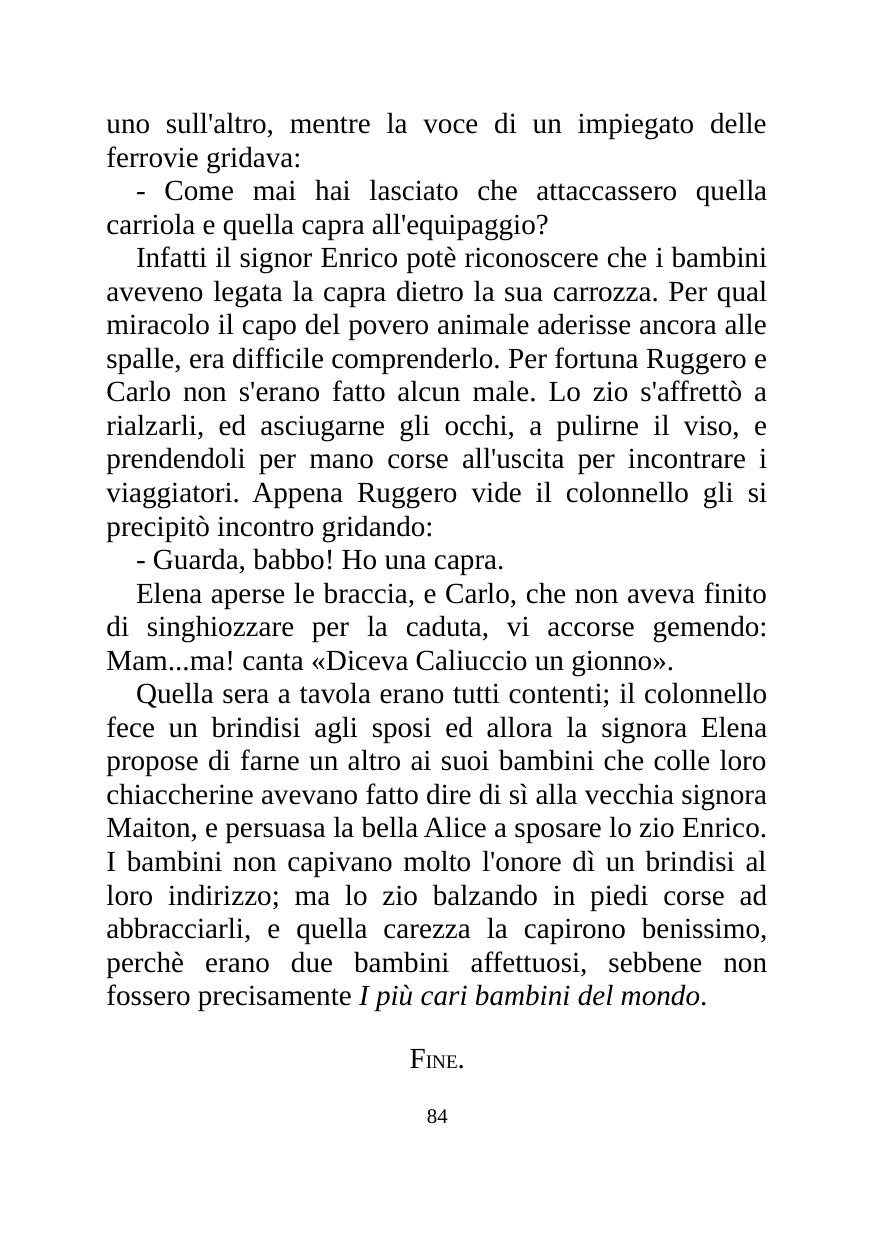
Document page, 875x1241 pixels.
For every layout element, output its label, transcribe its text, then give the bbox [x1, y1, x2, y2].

text Elena aperse le braccia, e Carlo, che non aveva finito di singhiozzare per la caduta, vi accorse gemendo: Mam...ma! canta «Diceva Caliuccio un gionno». [106, 576, 768, 676]
text Quella sera a tavola erano tutti contenti; il colonnello fece un brindisi agli sposi ed allora la signora Elena propose di farne un altro ai suoi bambini che colle loro chiaccherine avevano fatto dire di sì alla vecchia signora Maiton, e persuasa la bella Alice a sposare lo zio Enrico. I bambini non capivano molto l'onore dì un brindisi al loro indirizzo; ma lo zio balzando in piedi corse ad abbracciarli, e quella carezza la capirono benissimo, perchè erano due bambini affettuosi, sebbene non fossero precisamente I più cari bambini del mondo. [106, 676, 768, 1012]
text - Come mai hai lasciato che attaccassero quella carriola e quella capra all'equipaggio? [106, 173, 768, 240]
text - Guarda, babbo! Ho una capra. [106, 542, 768, 576]
text Infatti il signor Enrico potè riconoscere che i bambini aveveno legata la capra dietro la sua carrozza. Per qual miracolo il capo del povero animale aderisse ancora alle spalle, era difficile comprenderlo. Per fortuna Ruggero e Carlo non s'erano fatto alcun male. Lo zio s'affrettò a rialzarli, ed asciugarne gli occhi, a pulirne il viso, e prendendoli per mano corse all'uscita per incontrare i viaggiatori. Appena Ruggero vide il colonnello gli si precipitò incontro gridando: [106, 240, 768, 542]
text uno sull'altro, mentre la voce di un impiegato delle ferrovie gridava: [106, 106, 768, 173]
text Fine. [106, 1041, 768, 1075]
